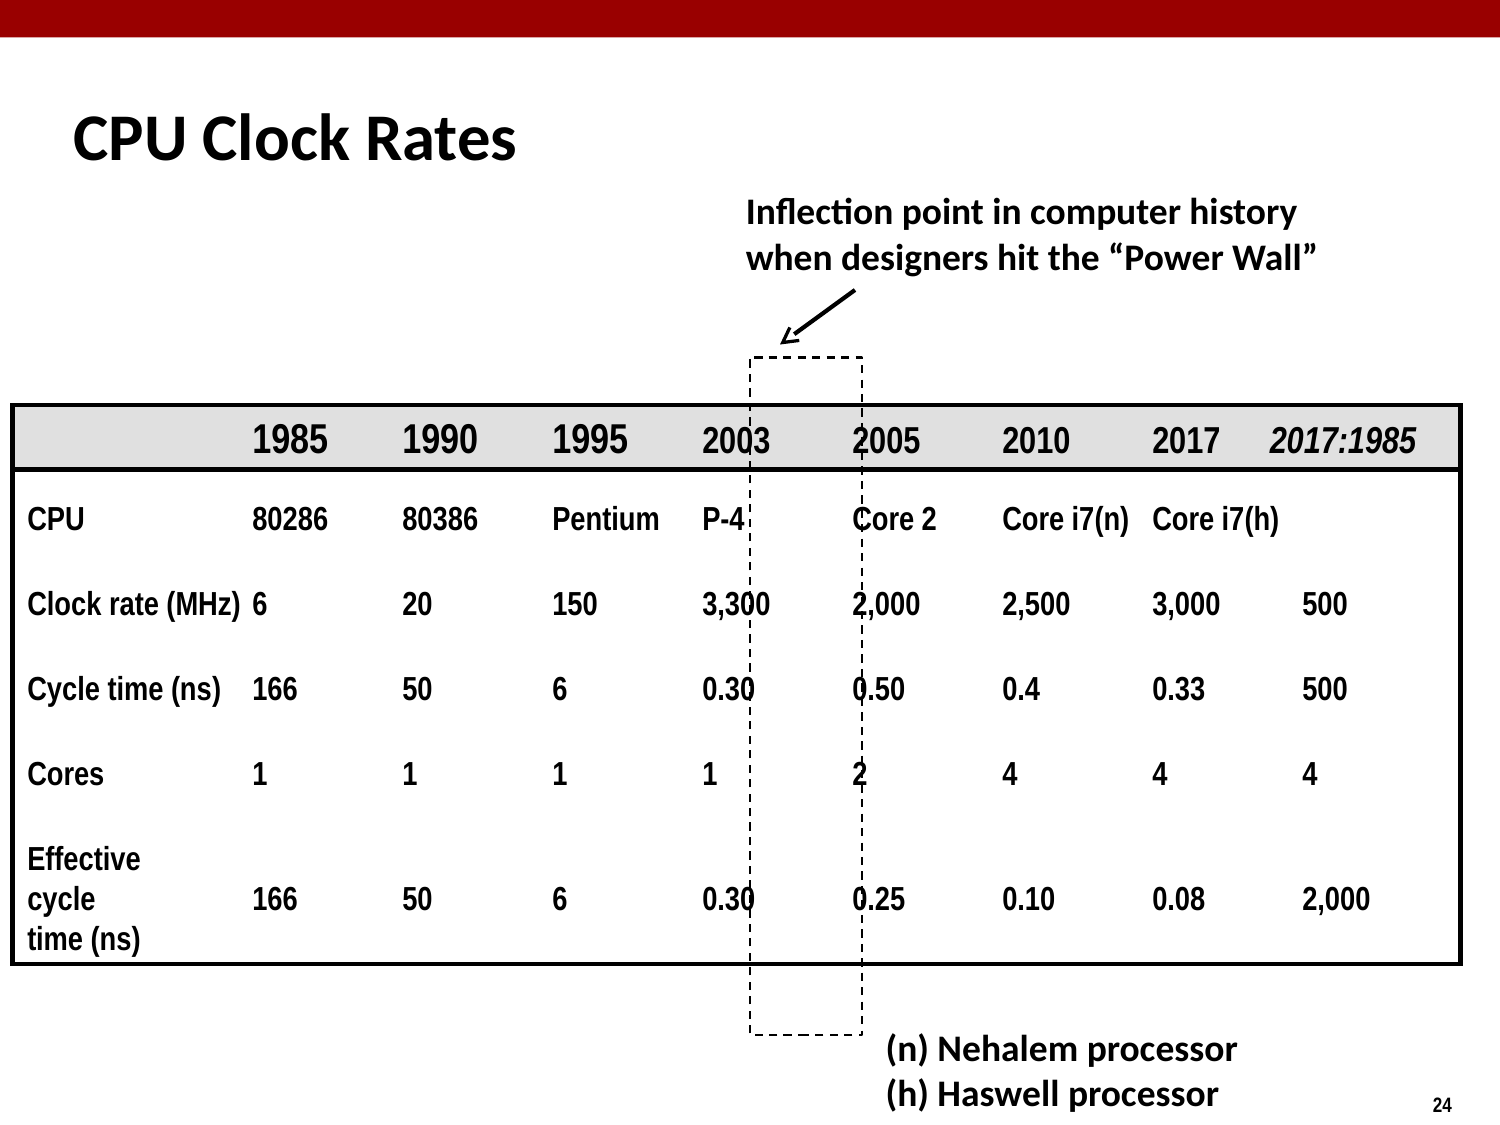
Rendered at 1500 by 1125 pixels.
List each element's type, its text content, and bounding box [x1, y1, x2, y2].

text_box 1985 1990 1995 2003 2005 2010 2017 2017:1985 CPU 80286 80386 Pentium P-4 Core 2 Core i7(n) Core i7(h) Clock rate (MHz) 6 20 150 3,300 2,000 2,500 3,000 500 Cycle time (ns) 166 50 6 0.30 0.50 0.4 0.33 500 Cores 1 1 1 1 2 4 4 4 Effective cycle 166 50 6 0.30 0.25 0.10 0.08 2,000 time (ns) [12, 404, 1461, 965]
text_box Inflection point in computer history when designers hit the “Power Wall” [731, 180, 1334, 285]
title CPU Clock Rates [58, 71, 1304, 197]
text_box (n) Nehalem processor (h) Haswell processor [870, 1016, 1254, 1122]
